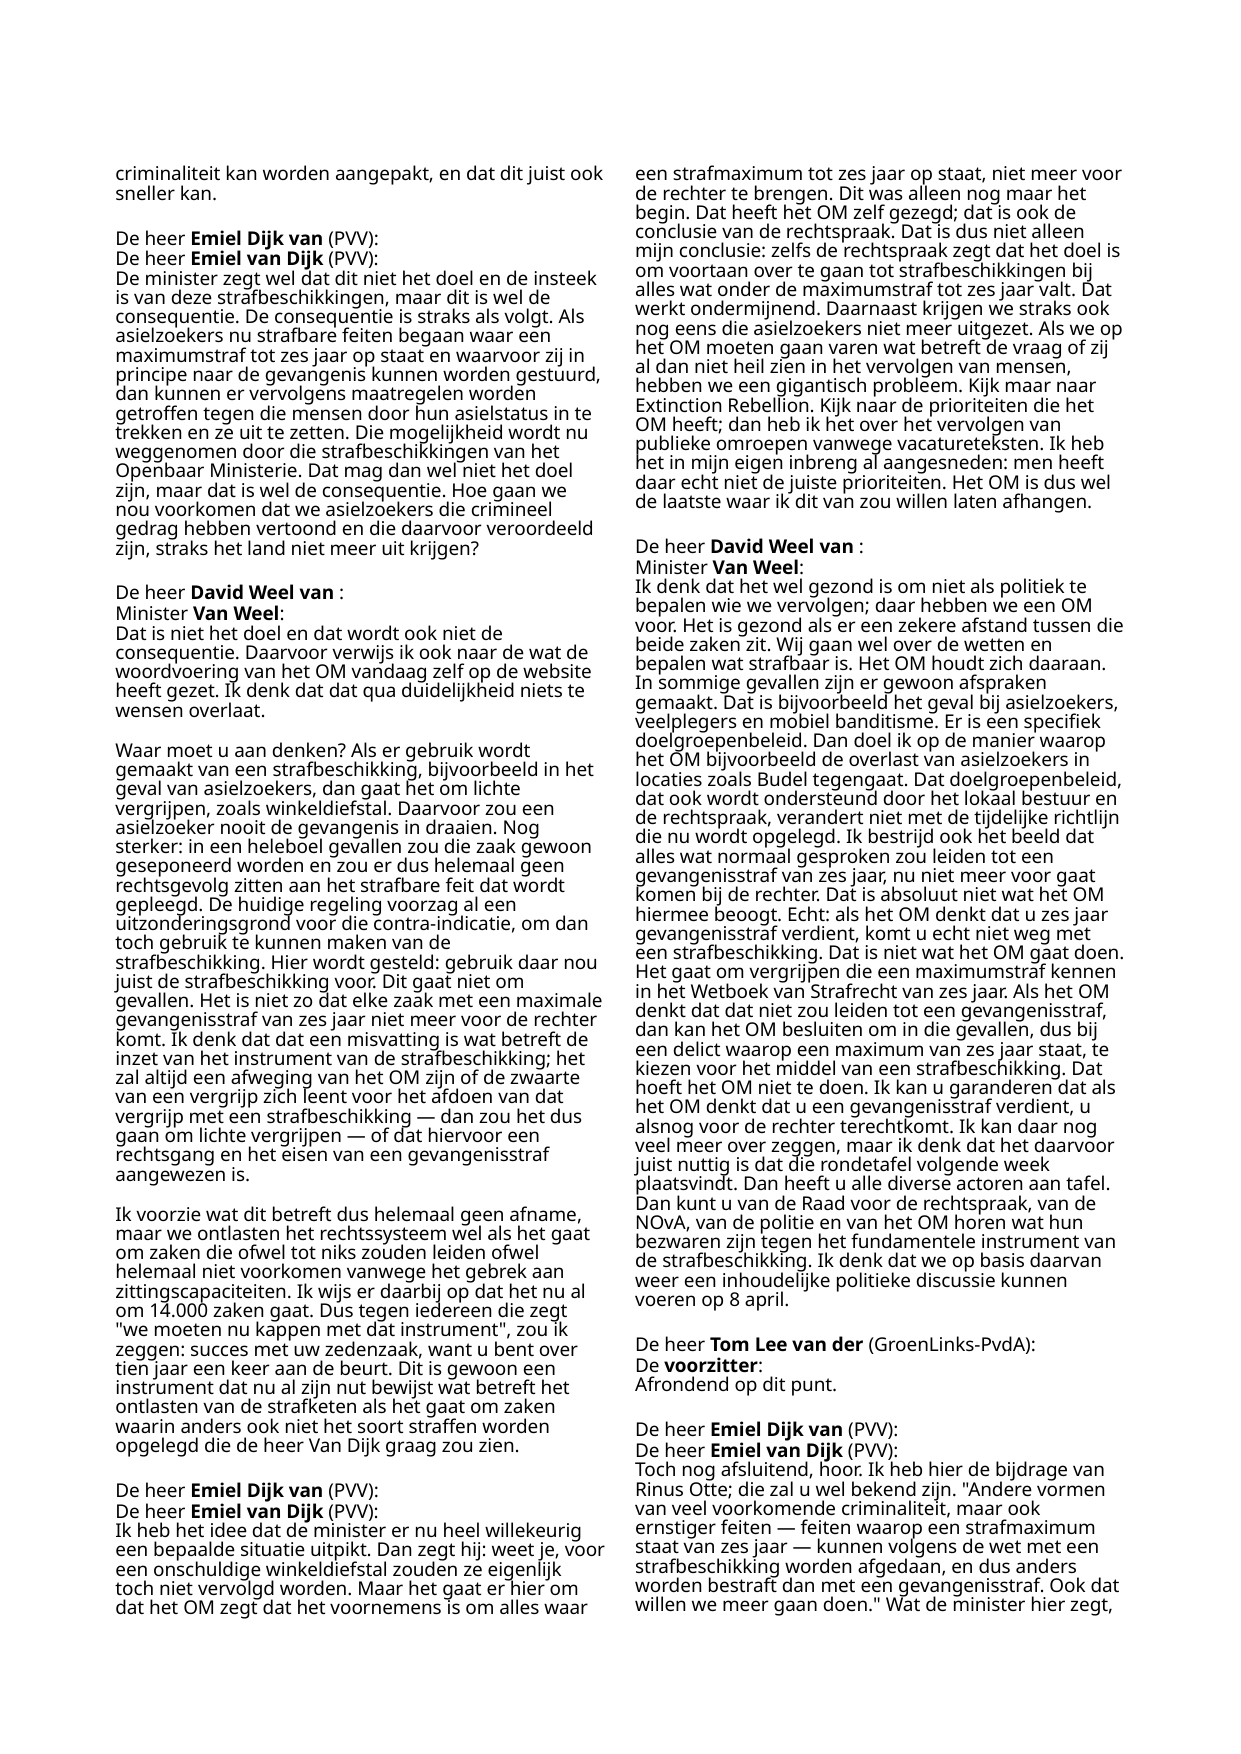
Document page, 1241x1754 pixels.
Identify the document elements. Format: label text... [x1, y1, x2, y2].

text De heer Emiel Dijk van (PVV): [635, 1416, 1125, 1442]
text De minister zegt wel dat dit niet het doel en de insteek is van deze strafbeschikkingen, maar dit is wel de consequentie. De consequentie is straks als volgt. Als asielzoekers nu strafbare feiten begaan waar een maximumstraf tot zes jaar op staat en waarvoor zij in principe naar de gevangenis kunnen worden gestuurd, dan kunnen er vervolgens maatregelen worden getroffen tegen die mensen door hun asielstatus in te trekken en ze uit te zetten. Die mogelijkheid wordt nu weggenomen door die strafbeschikkingen van het Openbaar Ministerie. Dat mag dan wel niet het doel zijn, maar dat is wel de consequentie. Hoe gaan we nou voorkomen dat we asielzoekers die crimineel gedrag hebben vertoond en die daarvoor veroordeeld zijn, straks het land niet meer uit krijgen? [115, 270, 605, 559]
text De heer Emiel van Dijk (PVV): [635, 1442, 1125, 1461]
text De heer Emiel van Dijk (PVV): [115, 250, 605, 270]
text De heer Emiel Dijk van (PVV): [115, 225, 605, 250]
text De heer David Weel van : [115, 579, 605, 605]
text Afrondend op dit punt. [635, 1376, 1125, 1395]
text De heer Tom Lee van der (GroenLinks-PvdA): [635, 1331, 1125, 1357]
text Toch nog afsluitend, hoor. Ik heb hier de bijdrage van Rinus Otte; die zal u wel bekend zijn. "Andere vormen van veel voorkomende criminaliteit, maar ook ernstiger feiten — feiten waarop een strafmaximum staat van zes jaar — kunnen volgens de wet met een strafbeschikking worden afgedaan, en dus anders worden bestraft dan met een gevangenisstraf. Ook dat willen we meer gaan doen." Wat de minister hier zegt, [635, 1461, 1125, 1615]
text Ik heb het idee dat de minister er nu heel willekeurig een bepaalde situatie uitpikt. Dan zegt hij: weet je, voor een onschuldige winkeldiefstal zouden ze eigenlijk toch niet vervolgd worden. Maar het gaat er hier om dat het OM zegt dat het voornemens is om alles waar [115, 1522, 605, 1618]
text Minister Van Weel: [115, 605, 605, 624]
text Ik voorzie wat dit betreft dus helemaal geen afname, maar we ontlasten het rechtssysteem wel als het gaat om zaken die ofwel tot niks zouden leiden ofwel helemaal niet voorkomen vanwege het gebrek aan zittingscapaciteiten. Ik wijs er daarbij op dat het nu al om 14.000 zaken gaat. Dus tegen iedereen die zegt "we moeten nu kappen met dat instrument", zou ik zeggen: succes met uw zedenzaak, want u bent over tien jaar een keer aan de beurt. Dit is gewoon een instrument dat nu al zijn nut bewijst wat betreft het ontlasten van de strafketen als het gaat om zaken waarin anders ook niet het soort straffen worden opgelegd die de heer Van Dijk graag zou zien. [115, 1206, 605, 1456]
text De heer Emiel van Dijk (PVV): [115, 1503, 605, 1522]
text Ik denk dat het wel gezond is om niet als politiek te bepalen wie we vervolgen; daar hebben we een OM voor. Het is gezond als er een zekere afstand tussen die beide zaken zit. Wij gaan wel over de wetten en bepalen wat strafbaar is. Het OM houdt zich daaraan. In sommige gevallen zijn er gewoon afspraken gemaakt. Dat is bijvoorbeeld het geval bij asielzoekers, veelplegers en mobiel banditisme. Er is een specifiek doelgroepenbeleid. Dan doel ik op de manier waarop het OM bijvoorbeeld de overlast van asielzoekers in locaties zoals Budel tegengaat. Dat doelgroepenbeleid, dat ook wordt ondersteund door het lokaal bestuur en de rechtspraak, verandert niet met de tijdelijke richtlijn die nu wordt opgelegd. Ik bestrijd ook het beeld dat alles wat normaal gesproken zou leiden tot een gevangenisstraf van zes jaar, nu niet meer voor gaat komen bij de rechter. Dat is absoluut niet wat het OM hiermee beoogt. Echt: als het OM denkt dat u zes jaar gevangenisstraf verdient, komt u echt niet weg met een strafbeschikking. Dat is niet wat het OM gaat doen. Het gaat om vergrijpen die een maximumstraf kennen in het Wetboek van Strafrecht van zes jaar. Als het OM denkt dat dat niet zou leiden tot een gevangenisstraf, dan kan het OM besluiten om in die gevallen, dus bij een delict waarop een maximum van zes jaar staat, te kiezen voor het middel van een strafbeschikking. Dat hoeft het OM niet te doen. Ik kan u garanderen dat als het OM denkt dat u een gevangenisstraf verdient, u alsnog voor de rechter terechtkomt. Ik kan daar nog veel meer over zeggen, maar ik denk dat het daarvoor juist nuttig is dat die rondetafel volgende week plaatsvindt. Dan heeft u alle diverse actoren aan tafel. Dan kunt u van de Raad voor de rechtspraak, van de NOvA, van de politie en van het OM horen wat hun bezwaren zijn tegen het fundamentele instrument van de strafbeschikking. Ik denk dat we op basis daarvan weer een inhoudelijke politieke discussie kunnen voeren op 8 april. [635, 578, 1125, 1310]
text Waar moet u aan denken? Als er gebruik wordt gemaakt van een strafbeschikking, bijvoorbeeld in het geval van asielzoekers, dan gaat het om lichte vergrijpen, zoals winkeldiefstal. Daarvoor zou een asielzoeker nooit de gevangenis in draaien. Nog sterker: in een heleboel gevallen zou die zaak gewoon geseponeerd worden en zou er dus helemaal geen rechtsgevolg zitten aan het strafbare feit dat wordt gepleegd. De huidige regeling voorzag al een uitzonderingsgrond voor die contra-indicatie, om dan toch gebruik te kunnen maken van de strafbeschikking. Hier wordt gesteld: gebruik daar nou juist de strafbeschikking voor. Dit gaat niet om gevallen. Het is niet zo dat elke zaak met een maximale gevangenisstraf van zes jaar niet meer voor de rechter komt. Ik denk dat dat een misvatting is wat betreft de inzet van het instrument van de strafbeschikking; het zal altijd een afweging van het OM zijn of de zwaarte van een vergrijp zich leent voor het afdoen van dat vergrijp met een strafbeschikking — dan zou het dus gaan om lichte vergrijpen — of dat hiervoor een rechtsgang en het eisen van een gevangenisstraf aangewezen is. [115, 742, 605, 1185]
text De heer David Weel van : [635, 533, 1125, 559]
text criminaliteit kan worden aangepakt, en dat dit juist ook sneller kan. [115, 165, 605, 204]
text een strafmaximum tot zes jaar op staat, niet meer voor de rechter te brengen. Dit was alleen nog maar het begin. Dat heeft het OM zelf gezegd; dat is ook de conclusie van de rechtspraak. Dat is dus niet alleen mijn conclusie: zelfs de rechtspraak zegt dat het doel is om voortaan over te gaan tot strafbeschikkingen bij alles wat onder de maximumstraf tot zes jaar valt. Dat werkt ondermijnend. Daarnaast krijgen we straks ook nog eens die asielzoekers niet meer uitgezet. Als we op het OM moeten gaan varen wat betreft de vraag of zij al dan niet heil zien in het vervolgen van mensen, hebben we een gigantisch probleem. Kijk maar naar Extinction Rebellion. Kijk naar de prioriteiten die het OM heeft; dan heb ik het over het vervolgen van publieke omroepen vanwege vacatureteksten. Ik heb het in mijn eigen inbreng al aangesneden: men heeft daar echt niet de juiste prioriteiten. Het OM is dus wel de laatste waar ik dit van zou willen laten afhangen. [635, 165, 1125, 512]
text Dat is niet het doel en dat wordt ook niet de consequentie. Daarvoor verwijs ik ook naar de wat de woordvoering van het OM vandaag zelf op de website heeft gezet. Ik denk dat dat qua duidelijkheid niets te wensen overlaat. [115, 624, 605, 721]
text De voorzitter: [635, 1357, 1125, 1376]
text Minister Van Weel: [635, 559, 1125, 578]
text De heer Emiel Dijk van (PVV): [115, 1477, 605, 1503]
